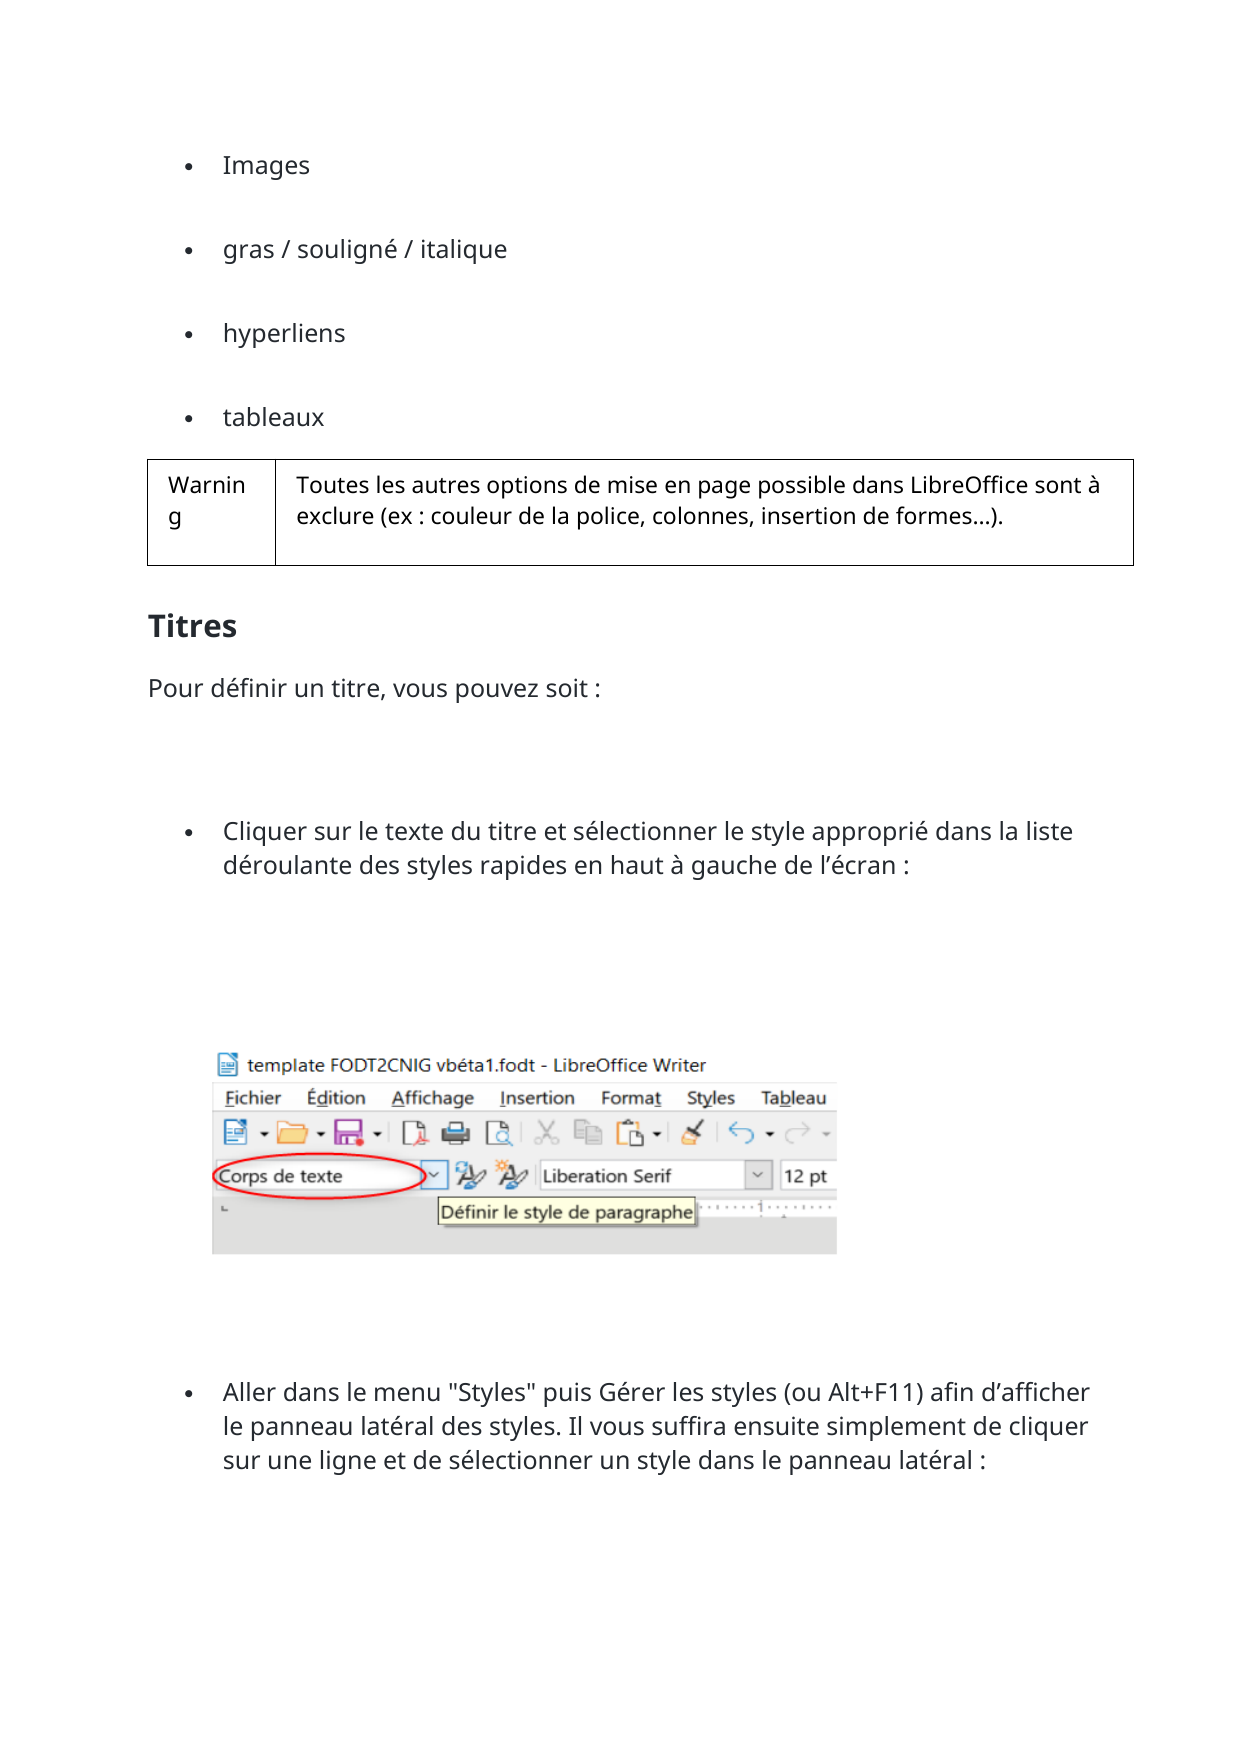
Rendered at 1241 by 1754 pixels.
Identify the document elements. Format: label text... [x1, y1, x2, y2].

table_header Warning [148, 460, 275, 565]
picture [202, 1041, 850, 1265]
list tableaux [185, 399, 1093, 433]
subtitle Titres [148, 604, 1093, 646]
list Cliquer sur le texte du titre et sélectionner le style approprié dans la liste déroulante des styles rapides en haut à gauche de l’écran : [185, 814, 1093, 882]
list hyperliens [185, 316, 1093, 349]
list Aller dans le menu "Styles" puis Gérer les styles (ou Alt+F11) afin d’afficher le panneau latéral des styles. Il vous suffira ensuite simplement de cliquer sur une ligne et de sélectionner un style dans le panneau latéral : [185, 1375, 1093, 1477]
list gras / souligné / italique [185, 232, 1093, 266]
text Pour définir un titre, vous pouvez soit : [148, 671, 1093, 705]
table_header Toutes les autres options de mise en page possible dans LibreOffice sont à exclure (ex : couleur de la police, colonnes, insertion de formes…). [276, 460, 1133, 565]
list Images [185, 148, 1093, 182]
